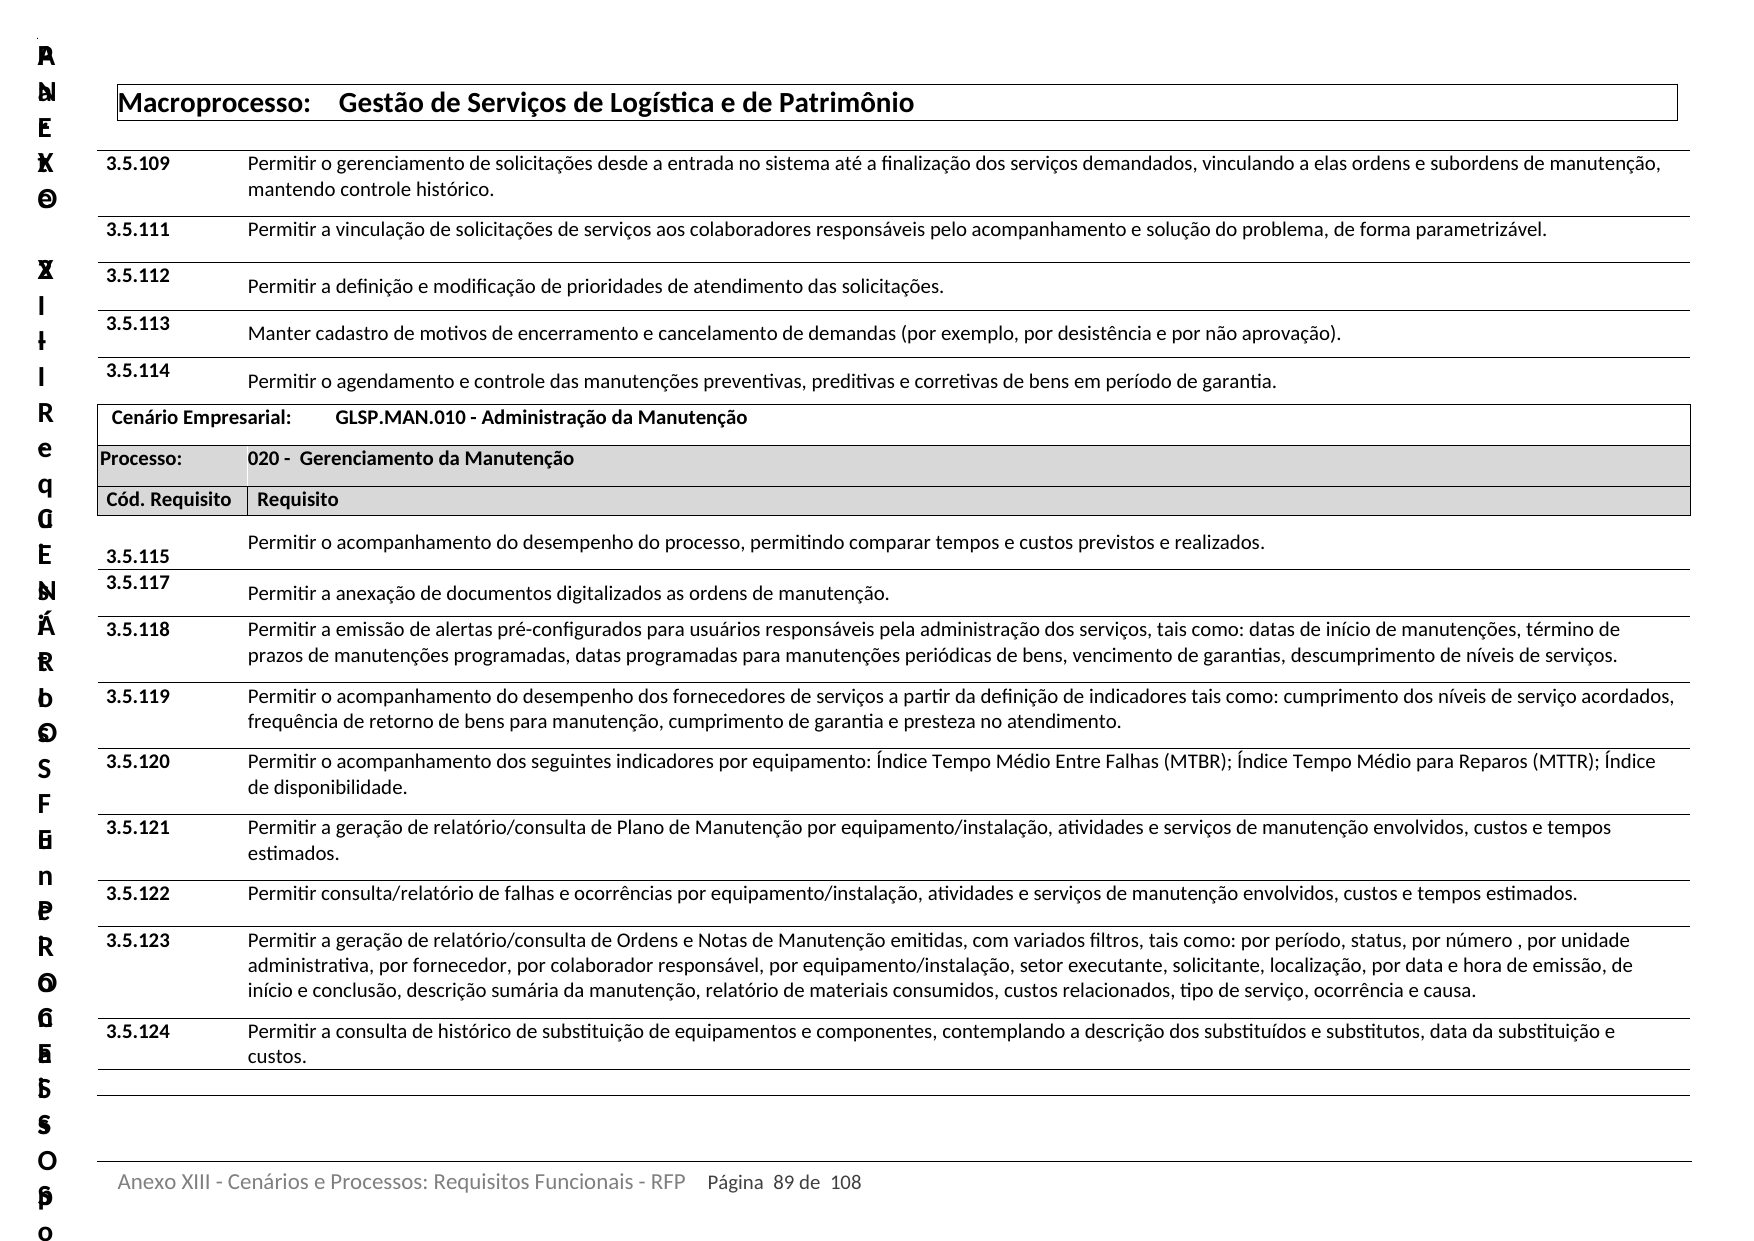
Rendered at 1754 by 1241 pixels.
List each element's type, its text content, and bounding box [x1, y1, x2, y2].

table_cell 3.5.120 [97, 749, 247, 814]
table_cell Permitir a emissão de alertas pré-configurados para usuários responsáveis pela administração dos serviços, tais como: datas de início de manutenções, término de prazos de manutenções programadas, datas programadas para manutenções periódicas de bens, vencimento de garantias, descumprimento de níveis de serviços. [248, 617, 1690, 682]
table_cell Permitir o acompanhamento do desempenho do processo, permitindo comparar tempos e custos previstos e realizados. [248, 516, 1690, 568]
table_cell 3.5.119 [97, 683, 247, 748]
table_cell 3.5.109 [97, 151, 247, 216]
table_cell Cód. Requisito [98, 487, 247, 515]
table_cell 3.5.112 [97, 263, 247, 309]
table_cell 3.5.118 [97, 617, 247, 682]
table_cell Permitir consulta/relatório de falhas e ocorrências por equipamento/instalação, atividades e serviços de manutenção envolvidos, custos e tempos estimados. [248, 881, 1690, 926]
table_cell Permitir a definição e modificação de prioridades de atendimento das solicitações. [248, 263, 1690, 309]
table_cell 3.5.113 [97, 311, 247, 357]
table_cell Manter cadastro de motivos de encerramento e cancelamento de demandas (por exemplo, por desistência e por não aprovação). [248, 311, 1690, 357]
table_cell 3.5.114 [97, 358, 247, 404]
table_cell Processo: [98, 446, 247, 486]
table_cell 3.5.121 [97, 815, 247, 880]
table_cell Permitir a geração de relatório/consulta de Ordens e Notas de Manutenção emitidas, com variados filtros, tais como: por período, status, por número , por unidade administrativa, por fornecedor, por colaborador responsável, por equipamento/instalação, setor executante, solicitante, localização, por data e hora de emissão, de início e conclusão, descrição sumária da manutenção, relatório de materiais consumidos, custos relacionados, tipo de serviço, ocorrência e causa. [248, 927, 1690, 1018]
table_cell Permitir o acompanhamento dos seguintes indicadores por equipamento: Índice Tempo Médio Entre Falhas (MTBR); Índice Tempo Médio para Reparos (MTTR); Índice de disponibilidade. [248, 749, 1690, 814]
table_cell Permitir a anexação de documentos digitalizados as ordens de manutenção. [248, 570, 1690, 616]
table_cell Permitir a geração de relatório/consulta de Plano de Manutenção por equipamento/instalação, atividades e serviços de manutenção envolvidos, custos e tempos estimados. [248, 815, 1690, 880]
table_cell 3.5.123 [97, 927, 247, 1018]
table_cell [97, 1070, 247, 1095]
table_cell Permitir a vinculação de solicitações de serviços aos colaboradores responsáveis pelo acompanhamento e solução do problema, de forma parametrizável. [248, 217, 1690, 262]
table_cell Cenário Empresarial: [98, 405, 335, 445]
table_cell Permitir o agendamento e controle das manutenções preventivas, preditivas e corretivas de bens em período de garantia. [248, 358, 1690, 404]
table_cell 3.5.111 [97, 217, 247, 262]
table_cell GLSP.MAN.010 - Administração da Manutenção [335, 405, 1690, 445]
table_cell Permitir o acompanhamento do desempenho dos fornecedores de serviços a partir da definição de indicadores tais como: cumprimento dos níveis de serviço acordados, frequência de retorno de bens para manutenção, cumprimento de garantia e presteza no atendimento. [248, 683, 1690, 748]
table_cell 3.5.117 [97, 570, 247, 616]
table_cell 3.5.115 [97, 516, 247, 568]
table_cell Requisito [248, 487, 1690, 515]
table_cell Permitir a consulta de histórico de substituição de equipamentos e componentes, contemplando a descrição dos substituídos e substitutos, data da substituição e custos. [248, 1019, 1690, 1069]
table_cell [248, 1070, 1690, 1095]
table_cell Permitir o gerenciamento de solicitações desde a entrada no sistema até a finalização dos serviços demandados, vinculando a elas ordens e subordens de manutenção, mantendo controle histórico. [248, 151, 1690, 216]
table_cell 3.5.124 [97, 1019, 247, 1069]
table_cell 3.5.122 [97, 881, 247, 926]
table_cell 020 - Gerenciamento da Manutenção [248, 446, 1690, 486]
